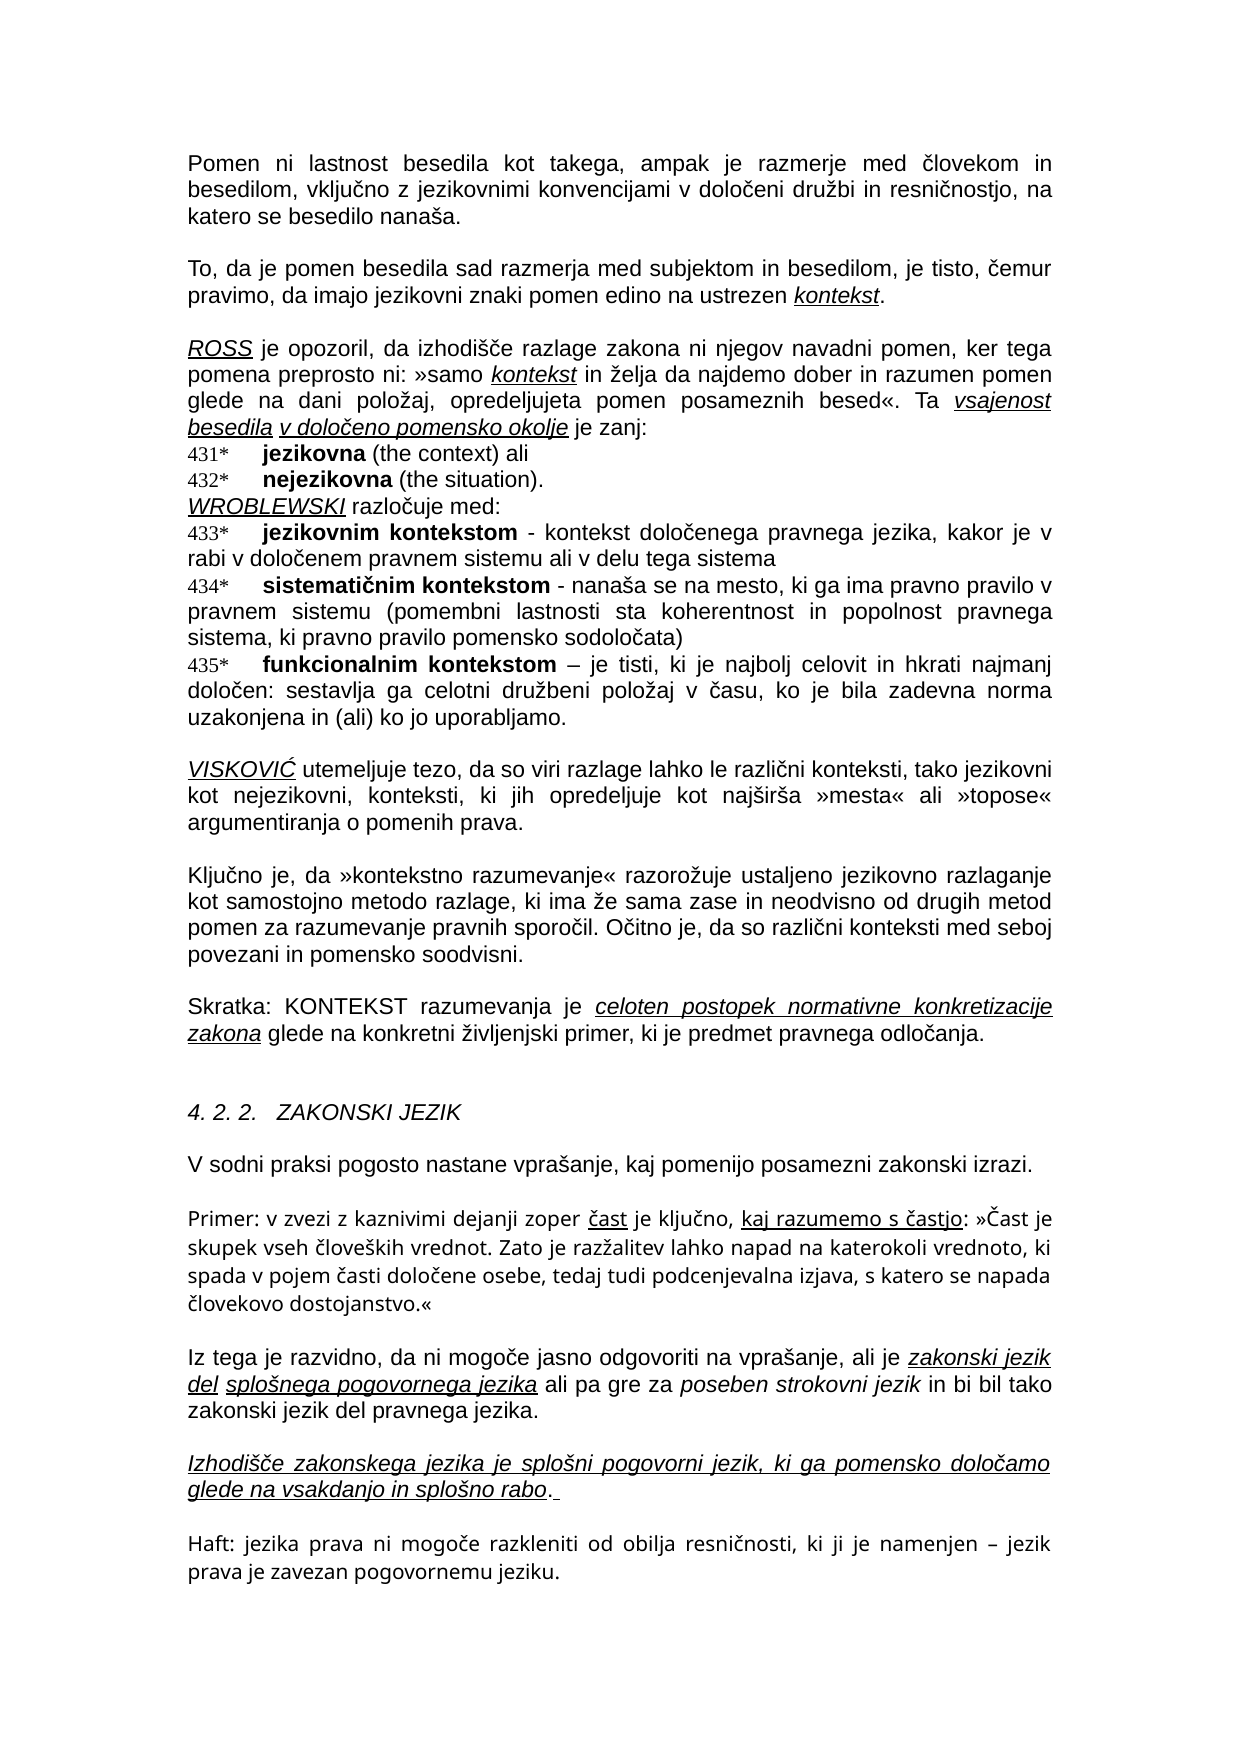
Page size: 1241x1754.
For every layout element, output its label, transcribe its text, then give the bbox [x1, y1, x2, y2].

text Izhodišče zakonskega jezika je splošni pogovorni jezik, ki ga pomensko določamo glede na vsakdanjo in splošno rabo. [187, 1450, 1053, 1502]
text 4. 2. 2. ZAKONSKI JEZIK [187, 1099, 1053, 1125]
text V sodni praksi pogosto nastane vprašanje, kaj pomenijo posamezni zakonski izrazi. [187, 1151, 1053, 1178]
text Ključno je, da »kontekstno razumevanje« razorožuje ustaljeno jezikovno razlaganje kot samostojno metodo razlage, ki ima že sama zase in neodvisno od drugih metod pomen za razumevanje pravnih sporočil. Očitno je, da so različni konteksti med seboj povezani in pomensko soodvisni. [187, 862, 1053, 967]
text Iz tega je razvidno, da ni mogoče jasno odgovoriti na vprašanje, ali je zakonski jezik del splošnega pogovornega jezika ali pa gre za poseben strokovni jezik in bi bil tako zakonski jezik del pravnega jezika. [187, 1344, 1053, 1423]
list sistematičnim kontekstom - nanaša se na mesto, ki ga ima pravno pravilo v pravnem sistemu (pomembni lastnosti sta koherentnost in popolnost pravnega sistema, ki pravno pravilo pomensko sodoločata) [187, 572, 1053, 651]
list jezikovnim kontekstom - kontekst določenega pravnega jezika, kakor je v rabi v določenem pravnem sistemu ali v delu tega sistema [187, 519, 1053, 572]
text ROSS je opozoril, da izhodišče razlage zakona ni njegov navadni pomen, ker tega pomena preprosto ni: »samo kontekst in želja da najdemo dober in razumen pomen glede na dani položaj, opredeljujeta pomen posameznih besed«. Ta vsajenost besedila v določeno pomensko okolje je zanj: [187, 334, 1053, 440]
text Primer: v zvezi z kaznivimi dejanji zoper čast je ključno, kaj razumemo s častjo: »Čast je skupek vseh človeških vrednot. Zato je razžalitev lahko napad na katerokoli vrednoto, ki spada v pojem časti določene osebe, tedaj tudi podcenjevalna izjava, s katero se napada človekovo dostojanstvo.« [187, 1204, 1053, 1318]
list nejezikovna (the situation). [187, 466, 1053, 493]
list jezikovna (the context) ali [187, 440, 1053, 466]
text Skratka: KONTEKST razumevanja je celoten postopek normativne konkretizacije zakona glede na konkretni življenjski primer, ki je predmet pravnega odločanja. [187, 993, 1053, 1046]
text To, da je pomen besedila sad razmerja med subjektom in besedilom, je tisto, čemur pravimo, da imajo jezikovni znaki pomen edino na ustrezen kontekst. [187, 255, 1053, 308]
text VISKOVIĆ utemeljuje tezo, da so viri razlage lahko le različni konteksti, tako jezikovni kot nejezikovni, konteksti, ki jih opredeljuje kot najširša »mesta« ali »topose« argumentiranja o pomenih prava. [187, 756, 1053, 835]
text Pomen ni lastnost besedila kot takega, ampak je razmerje med človekom in besedilom, vključno z jezikovnimi konvencijami v določeni družbi in resničnostjo, na katero se besedilo nanaša. [187, 150, 1053, 229]
text WROBLEWSKI razločuje med: [187, 493, 1053, 519]
list funkcionalnim kontekstom – je tisti, ki je najbolj celovit in hkrati najmanj določen: sestavlja ga celotni družbeni položaj v času, ko je bila zadevna norma uzakonjena in (ali) ko jo uporabljamo. [187, 651, 1053, 730]
text Haft: jezika prava ni mogoče razkleniti od obilja resničnosti, ki ji je namenjen – jezik prava je zavezan pogovornemu jeziku. [187, 1529, 1053, 1586]
